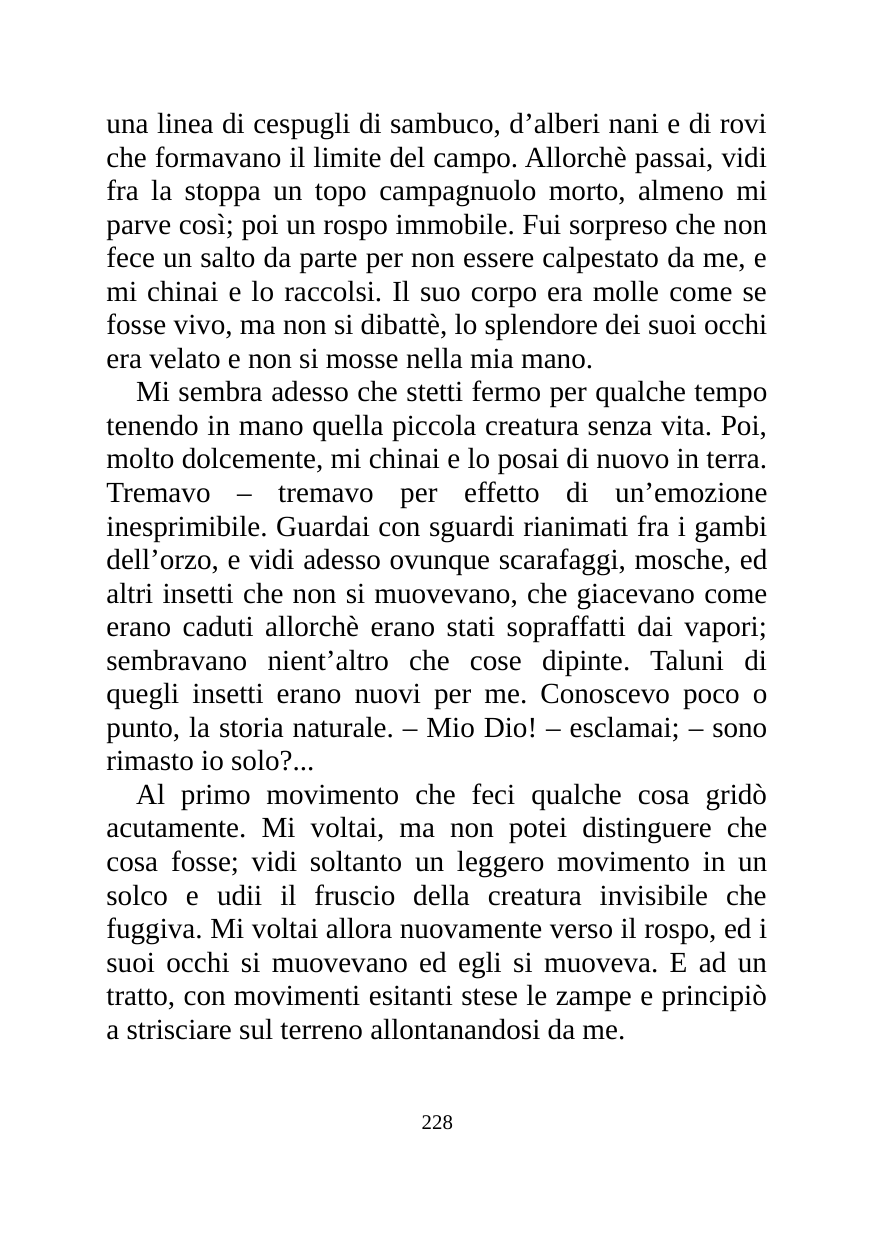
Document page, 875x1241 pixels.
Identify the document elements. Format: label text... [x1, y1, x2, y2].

text Mi sembra adesso che stetti fermo per qualche tempo tenendo in mano quella piccola creatura senza vita. Poi, molto dolcemente, mi chinai e lo posai di nuovo in terra. Tremavo – tremavo per effetto di un’emozione inesprimibile. Guardai con sguardi rianimati fra i gambi dell’orzo, e vidi adesso ovunque scarafaggi, mosche, ed altri insetti che non si muovevano, che giacevano come erano caduti allorchè erano stati sopraffatti dai vapori; sembravano nient’altro che cose dipinte. Taluni di quegli insetti erano nuovi per me. Conoscevo poco o punto, la storia naturale. – Mio Dio! – esclamai; – sono rimasto io solo?... [106, 374, 768, 777]
text una linea di cespugli di sambuco, d’alberi nani e di rovi che formavano il limite del campo. Allorchè passai, vidi fra la stoppa un topo campagnuolo morto, almeno mi parve così; poi un rospo immobile. Fui sorpreso che non fece un salto da parte per non essere calpestato da me, e mi chinai e lo raccolsi. Il suo corpo era molle come se fosse vivo, ma non si dibattè, lo splendore dei suoi occhi era velato e non si mosse nella mia mano. [106, 106, 768, 374]
text Al primo movimento che feci qualche cosa gridò acutamente. Mi voltai, ma non potei distinguere che cosa fosse; vidi soltanto un leggero movimento in un solco e udii il fruscio della creatura invisibile che fuggiva. Mi voltai allora nuovamente verso il rospo, ed i suoi occhi si muovevano ed egli si muoveva. E ad un tratto, con movimenti esitanti stese le zampe e principiò a strisciare sul terreno allontanandosi da me. [106, 777, 768, 1045]
